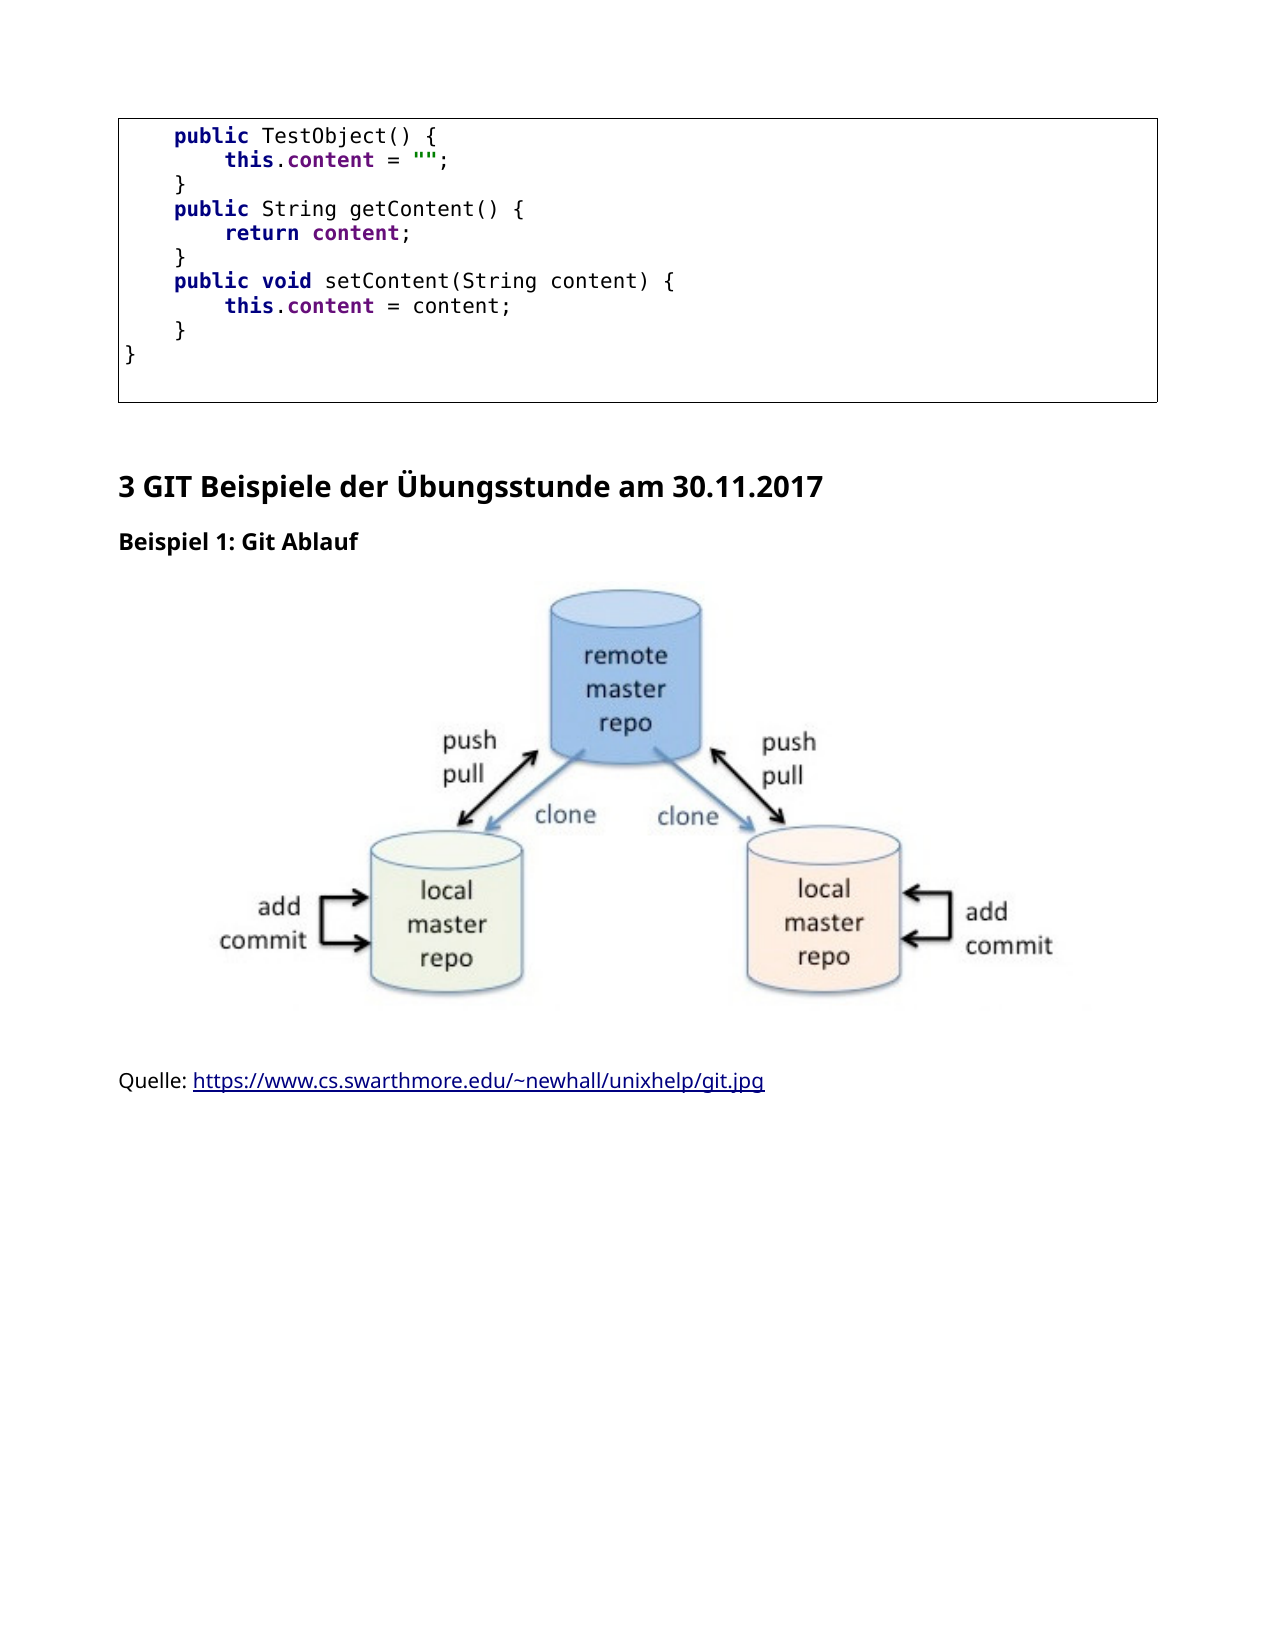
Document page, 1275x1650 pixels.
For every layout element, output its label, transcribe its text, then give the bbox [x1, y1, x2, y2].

table_cell public TestObject() { this.content = ""; } public String getContent() { return content; } public void setContent(String content) { this.content = content; } } [119, 119, 1157, 402]
subtitle 3 GIT Beispiele der Übungsstunde am 30.11.2017 [118, 466, 1157, 506]
picture [139, 581, 1136, 1011]
subtitle Beispiel 1: Git Ablauf [118, 525, 1157, 557]
text Quelle: https://www.cs.swarthmore.edu/~newhall/unixhelp/git.jpg [118, 1066, 1157, 1095]
